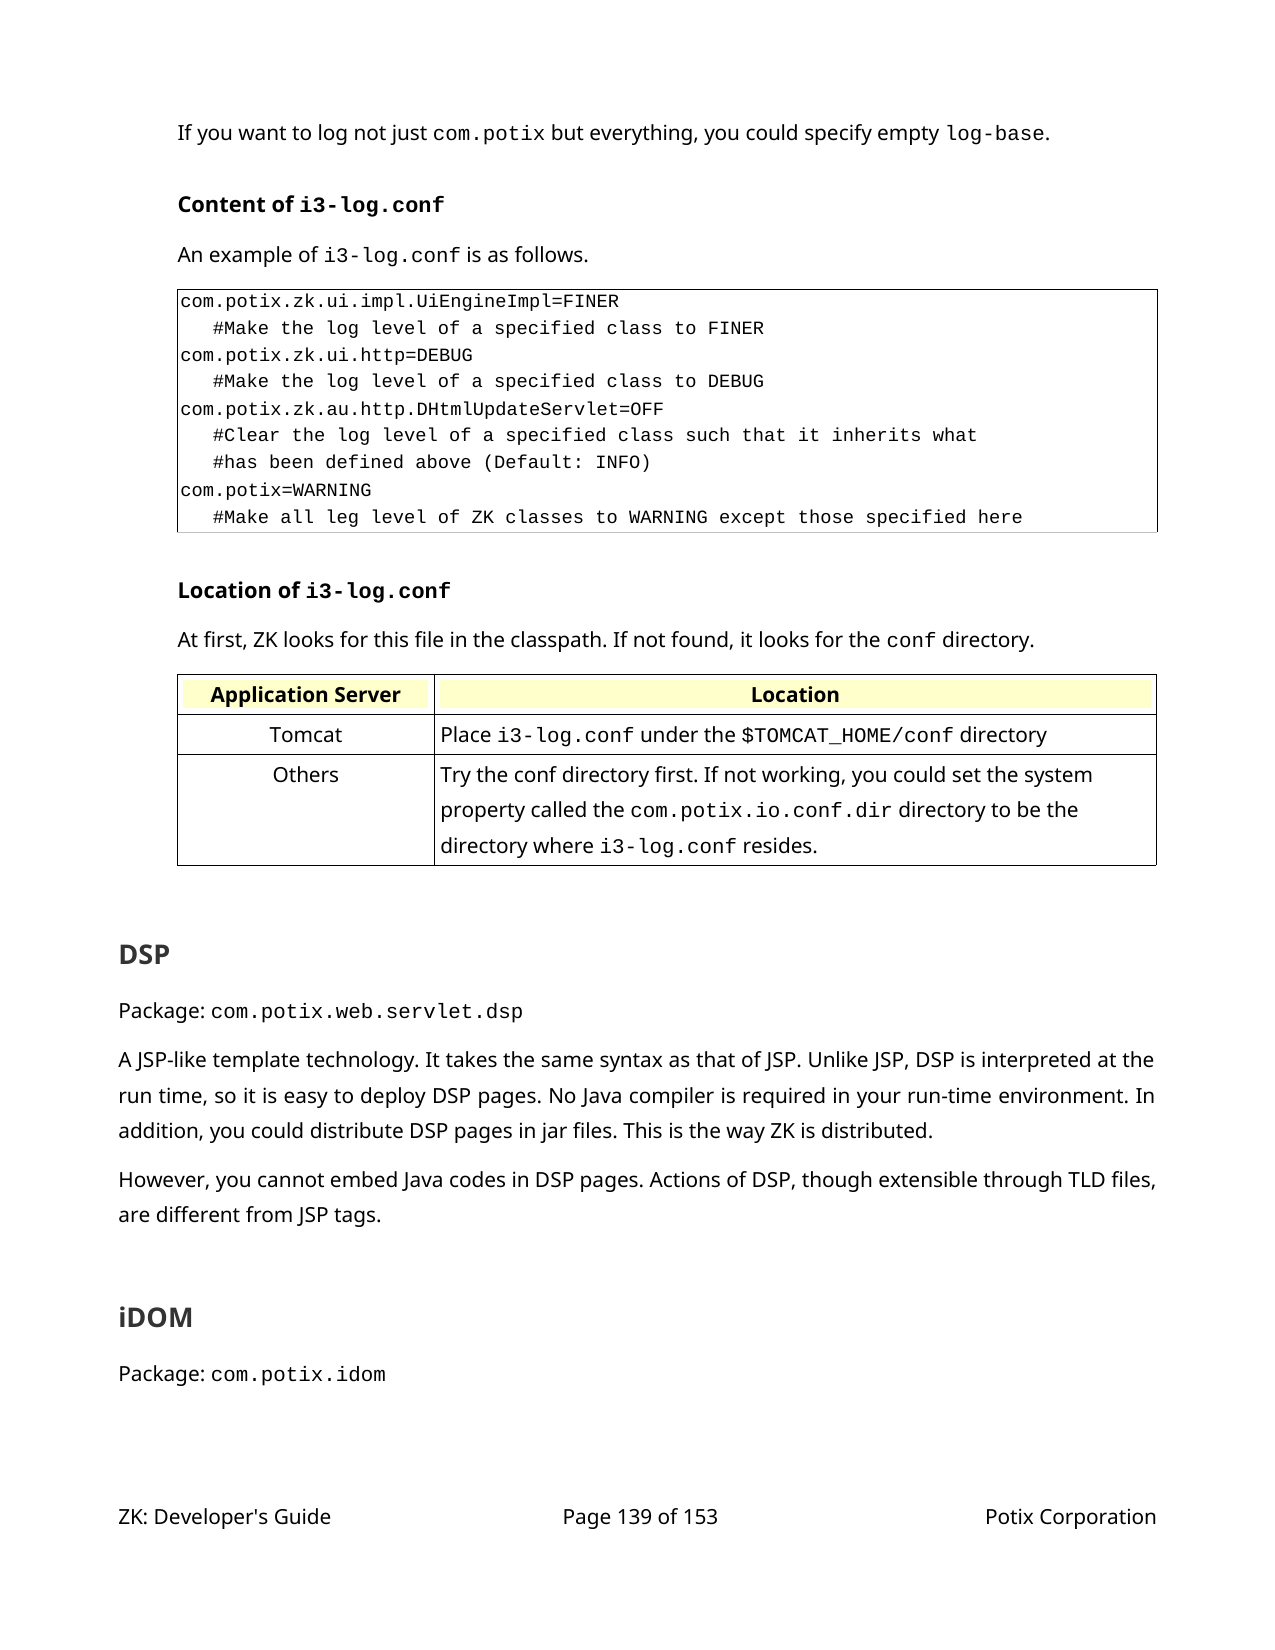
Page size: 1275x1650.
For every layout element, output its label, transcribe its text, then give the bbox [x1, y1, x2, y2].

text com.potix.zk.ui.impl.UiEngineImpl=FINER [178, 290, 1157, 313]
text com.potix.zk.au.http.DHtmlUpdateServlet=OFF #Clear the log level of a specified class such that it inherits what [178, 397, 1157, 447]
subtitle Location of i3-log.conf [177, 574, 1157, 604]
text A JSP-like template technology. It takes the same syntax as that of JSP. Unlike JSP, DSP is interpreted at the run time, so it is easy to deploy DSP pages. No Java compiler is required in your run-time environment. In addition, you could distribute DSP pages in jar files. This is the way ZK is distributed. [118, 1046, 1157, 1144]
text However, you cannot embed Java codes in DSP pages. Actions of DSP, though extensible through TLD files, are different from JSP tags. [118, 1165, 1157, 1228]
table_header Location [435, 675, 1156, 714]
text An example of i3-log.conf is as follows. [177, 240, 1157, 268]
table_cell Place i3-log.conf under the $TOMCAT_HOME/conf directory [435, 715, 1156, 754]
subtitle DSP [118, 936, 1157, 973]
table_cell Tomcat [178, 715, 434, 754]
subtitle iDOM [118, 1299, 1157, 1336]
text Package: com.potix.web.servlet.dsp [118, 996, 1157, 1025]
table_cell Try the conf directory first. If not working, you could set the system property called the com.potix.io.conf.dir directory to be the directory where i3-log.conf resides. [435, 755, 1156, 865]
subtitle Content of i3-log.conf [177, 189, 1157, 219]
text #Make the log level of a specified class to FINER com.potix.zk.ui.http=DEBUG #Make the log level of a specified class to DEBUG [178, 316, 1157, 394]
text #Make all leg level of ZK classes to WARNING except those specified here [178, 505, 1157, 532]
text If you want to log not just com.potix but everything, you could specify empty log-base. [177, 118, 1157, 147]
text Package: com.potix.idom [118, 1359, 1157, 1388]
text At first, ZK looks for this file in the classpath. If not found, it looks for the conf directory. [177, 625, 1157, 654]
text #has been defined above (Default: INFO) [178, 450, 1157, 474]
table_cell Others [178, 755, 434, 865]
table_header Application Server [178, 675, 434, 714]
text com.potix=WARNING [178, 477, 1157, 502]
